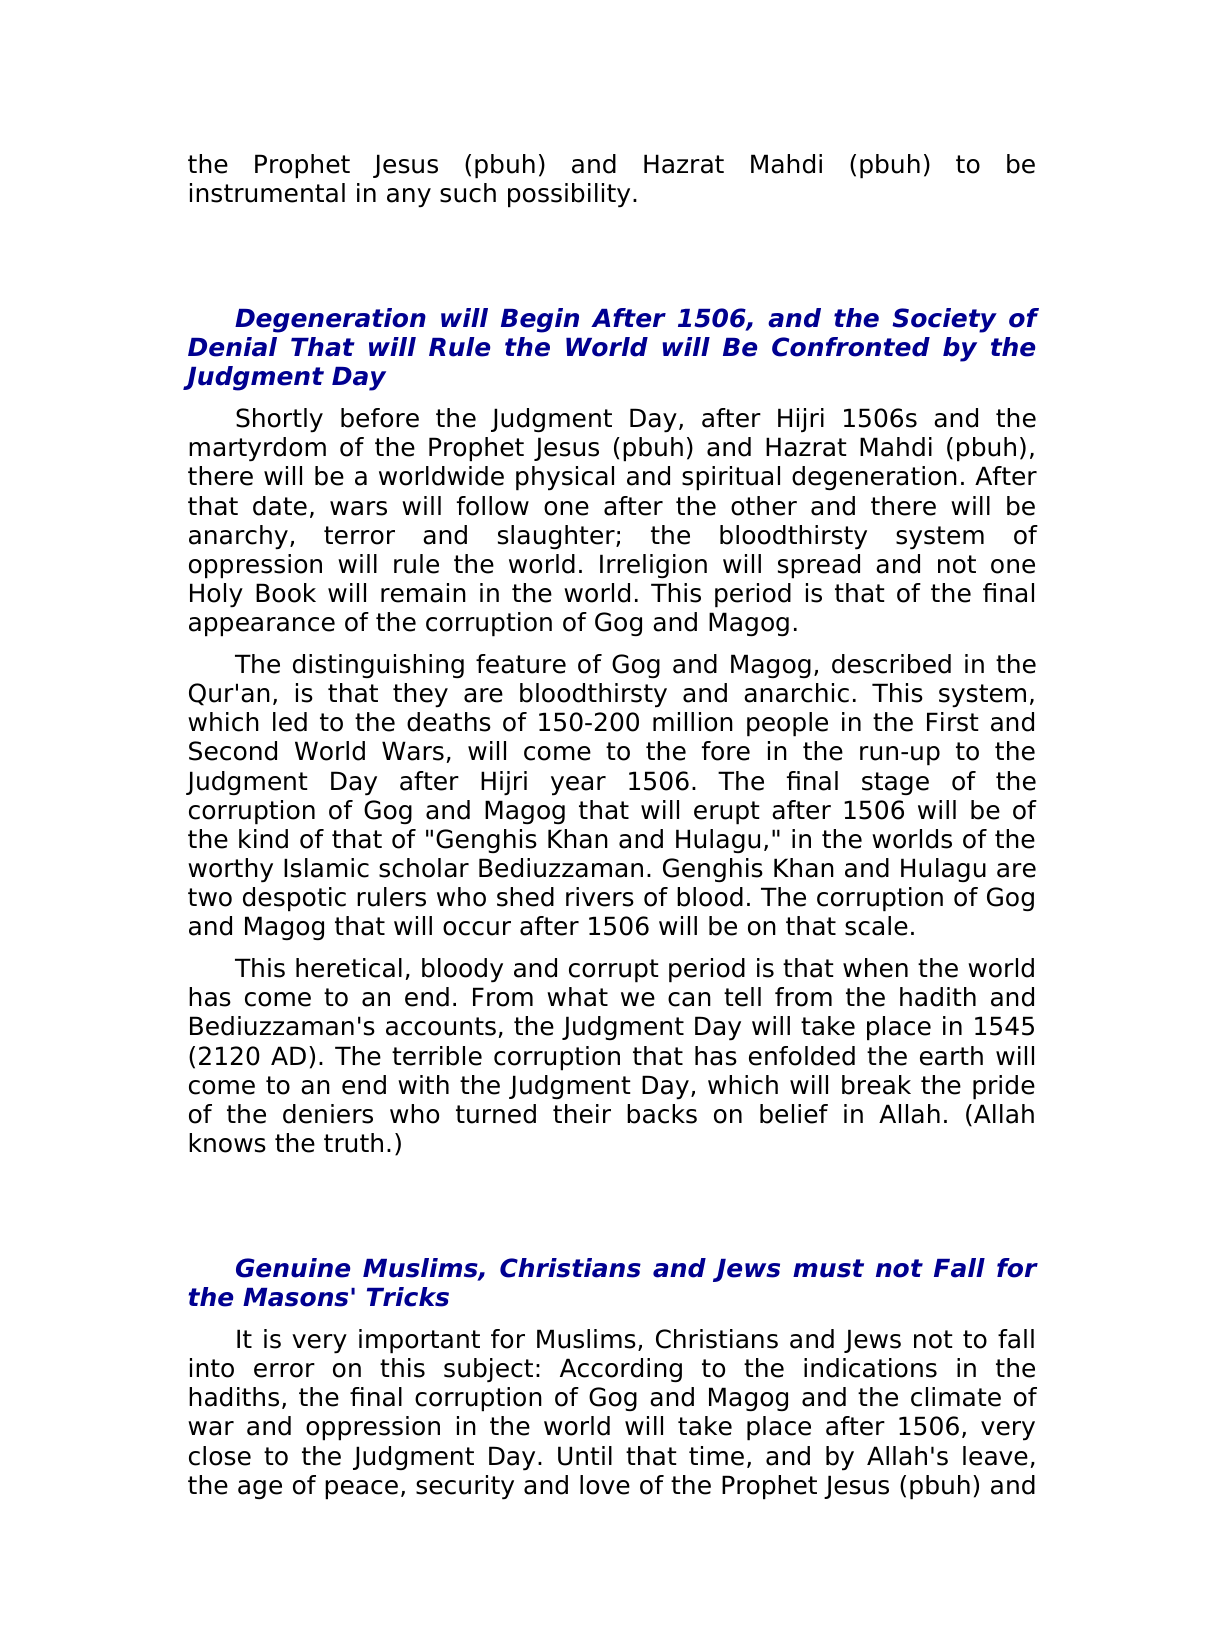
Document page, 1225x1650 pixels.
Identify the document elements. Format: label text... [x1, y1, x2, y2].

text the Prophet Jesus (pbuh) and Hazrat Mahdi (pbuh) to be instrumental in any such possibility. [187, 150, 1037, 208]
text This heretical, bloody and corrupt period is that when the world has come to an end. From what we can tell from the hadith and Bediuzzaman's accounts, the Judgment Day will take place in 1545 (2120 AD). The terrible corruption that has enfolded the earth will come to an end with the Judgment Day, which will break the pride of the deniers who turned their backs on belief in Allah. (Allah knows the truth.) [187, 954, 1037, 1158]
text Shortly before the Judgment Day, after Hijri 1506s and the martyrdom of the Prophet Jesus (pbuh) and Hazrat Mahdi (pbuh), there will be a worldwide physical and spiritual degeneration. After that date, wars will follow one after the other and there will be anarchy, terror and slaughter; the bloodthirsty system of oppression will rule the world. Irreligion will spread and not one Holy Book will remain in the world. This period is that of the final appearance of the corruption of Gog and Magog. [187, 404, 1037, 637]
text Genuine Muslims, Christians and Jews must not Fall for the Masons' Tricks [187, 1254, 1037, 1312]
text It is very important for Muslims, Christians and Jews not to fall into error on this subject: According to the indications in the hadiths, the final corruption of Gog and Magog and the climate of war and oppression in the world will take place after 1506, very close to the Judgment Day. Until that time, and by Allah's leave, the age of peace, security and love of the Prophet Jesus (pbuh) and [187, 1325, 1037, 1500]
text The distinguishing feature of Gog and Magog, described in the Qur'an, is that they are bloodthirsty and anarchic. This system, which led to the deaths of 150-200 million people in the First and Second World Wars, will come to the fore in the run-up to the Judgment Day after Hijri year 1506. The final stage of the corruption of Gog and Magog that will erupt after 1506 will be of the kind of that of "Genghis Khan and Hulagu," in the worlds of the worthy Islamic scholar Bediuzzaman. Genghis Khan and Hulagu are two despotic rulers who shed rivers of blood. The corruption of Gog and Magog that will occur after 1506 will be on that scale. [187, 650, 1037, 942]
text Degeneration will Begin After 1506, and the Society of Denial That will Rule the World will Be Confronted by the Judgment Day [187, 304, 1037, 392]
